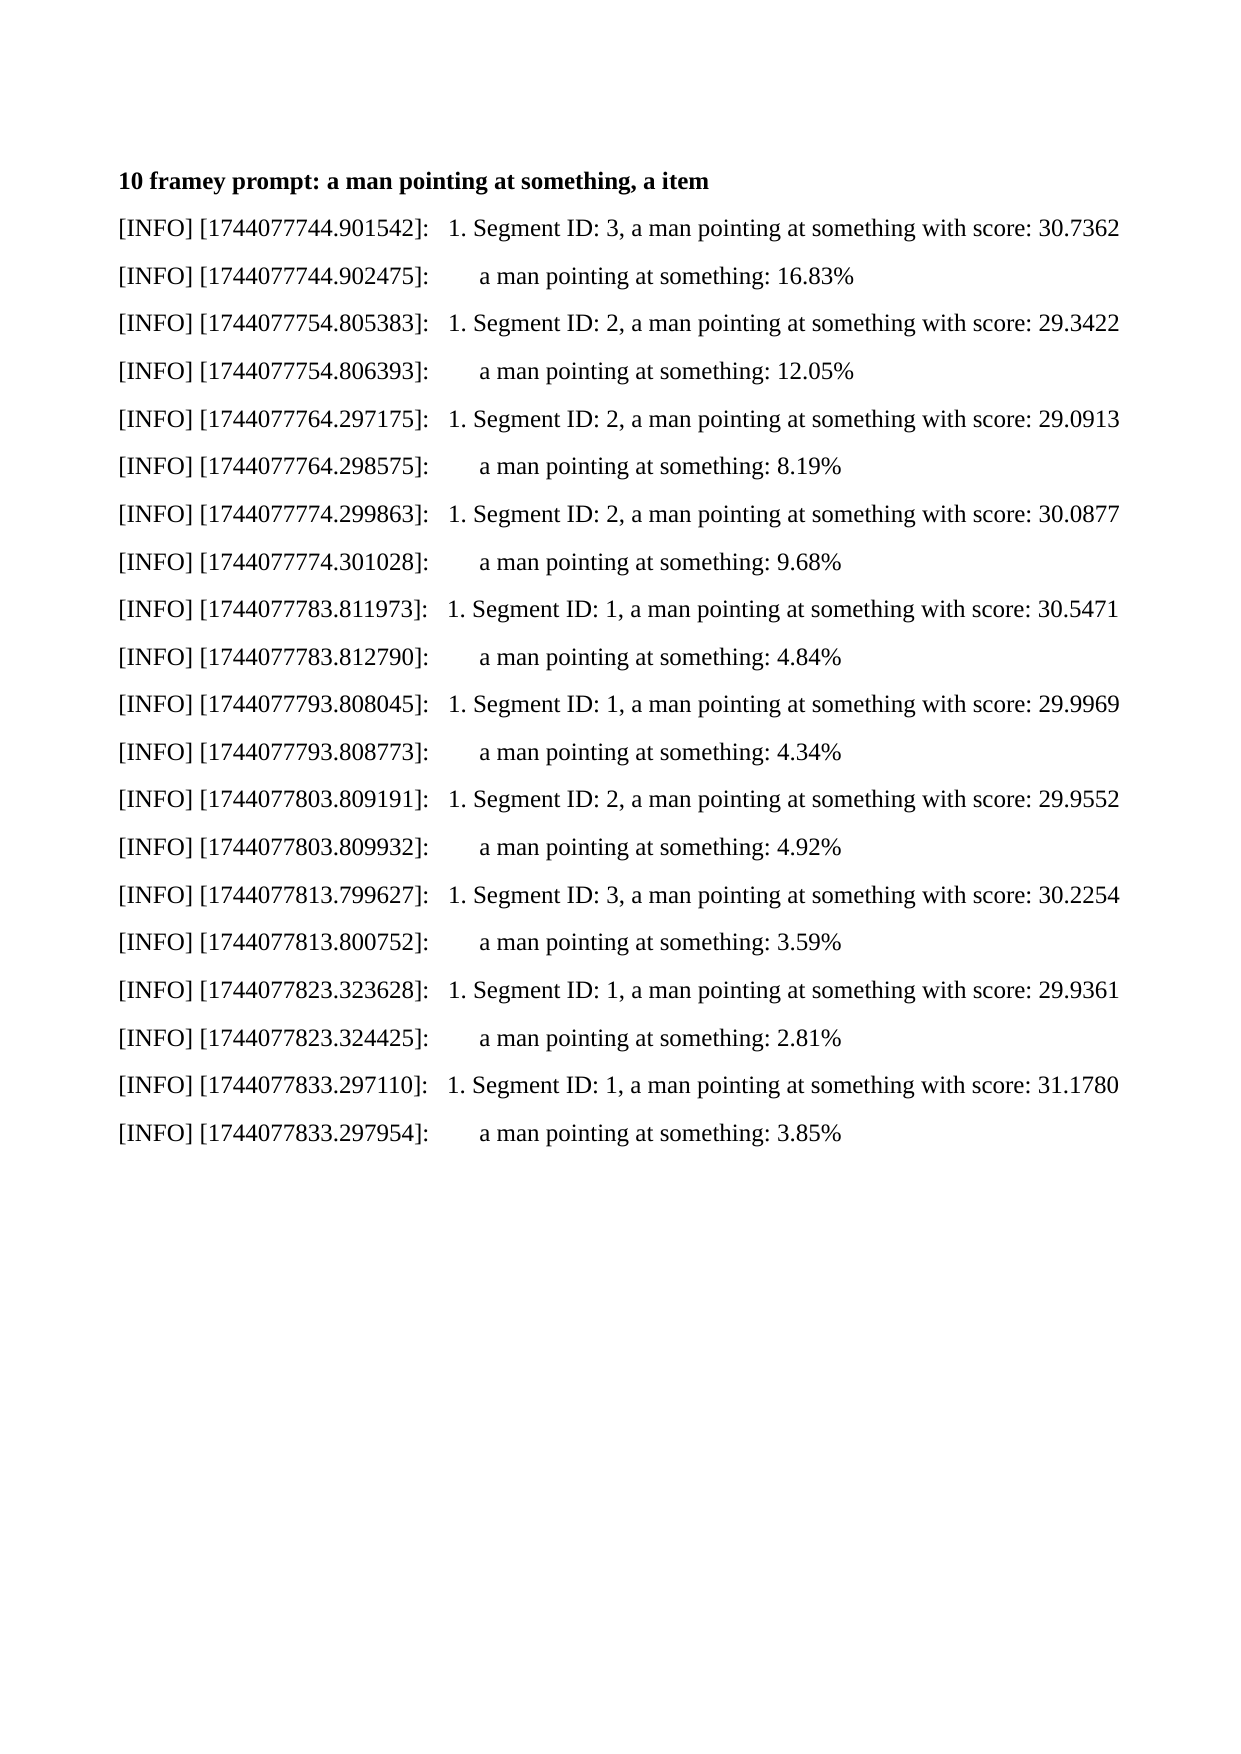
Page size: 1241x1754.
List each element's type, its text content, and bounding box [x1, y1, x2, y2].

text [INFO] [1744077783.812790]: a man pointing at something: 4.84% [118, 642, 1122, 671]
text [INFO] [1744077823.323628]: 1. Segment ID: 1, a man pointing at something with score: 29.9361 [118, 975, 1122, 1004]
text [INFO] [1744077774.299863]: 1. Segment ID: 2, a man pointing at something with score: 30.0877 [118, 499, 1122, 528]
text 10 framey prompt: a man pointing at something, a item [118, 166, 1122, 194]
text [INFO] [1744077764.298575]: a man pointing at something: 8.19% [118, 451, 1122, 480]
text [INFO] [1744077833.297954]: a man pointing at something: 3.85% [118, 1118, 1122, 1147]
text [INFO] [1744077793.808773]: a man pointing at something: 4.34% [118, 737, 1122, 766]
text [INFO] [1744077744.901542]: 1. Segment ID: 3, a man pointing at something with score: 30.7362 [118, 213, 1122, 242]
text [INFO] [1744077803.809191]: 1. Segment ID: 2, a man pointing at something with score: 29.9552 [118, 784, 1122, 813]
text [INFO] [1744077833.297110]: 1. Segment ID: 1, a man pointing at something with score: 31.1780 [118, 1070, 1122, 1099]
text [INFO] [1744077744.902475]: a man pointing at something: 16.83% [118, 261, 1122, 290]
text [INFO] [1744077803.809932]: a man pointing at something: 4.92% [118, 832, 1122, 861]
text [INFO] [1744077783.811973]: 1. Segment ID: 1, a man pointing at something with score: 30.5471 [118, 594, 1122, 623]
text [INFO] [1744077764.297175]: 1. Segment ID: 2, a man pointing at something with score: 29.0913 [118, 404, 1122, 432]
text [INFO] [1744077754.806393]: a man pointing at something: 12.05% [118, 356, 1122, 385]
text [INFO] [1744077813.799627]: 1. Segment ID: 3, a man pointing at something with score: 30.2254 [118, 880, 1122, 908]
text [INFO] [1744077793.808045]: 1. Segment ID: 1, a man pointing at something with score: 29.9969 [118, 689, 1122, 718]
text [INFO] [1744077813.800752]: a man pointing at something: 3.59% [118, 927, 1122, 956]
text [INFO] [1744077823.324425]: a man pointing at something: 2.81% [118, 1023, 1122, 1051]
text [INFO] [1744077754.805383]: 1. Segment ID: 2, a man pointing at something with score: 29.3422 [118, 308, 1122, 337]
text [INFO] [1744077774.301028]: a man pointing at something: 9.68% [118, 547, 1122, 575]
